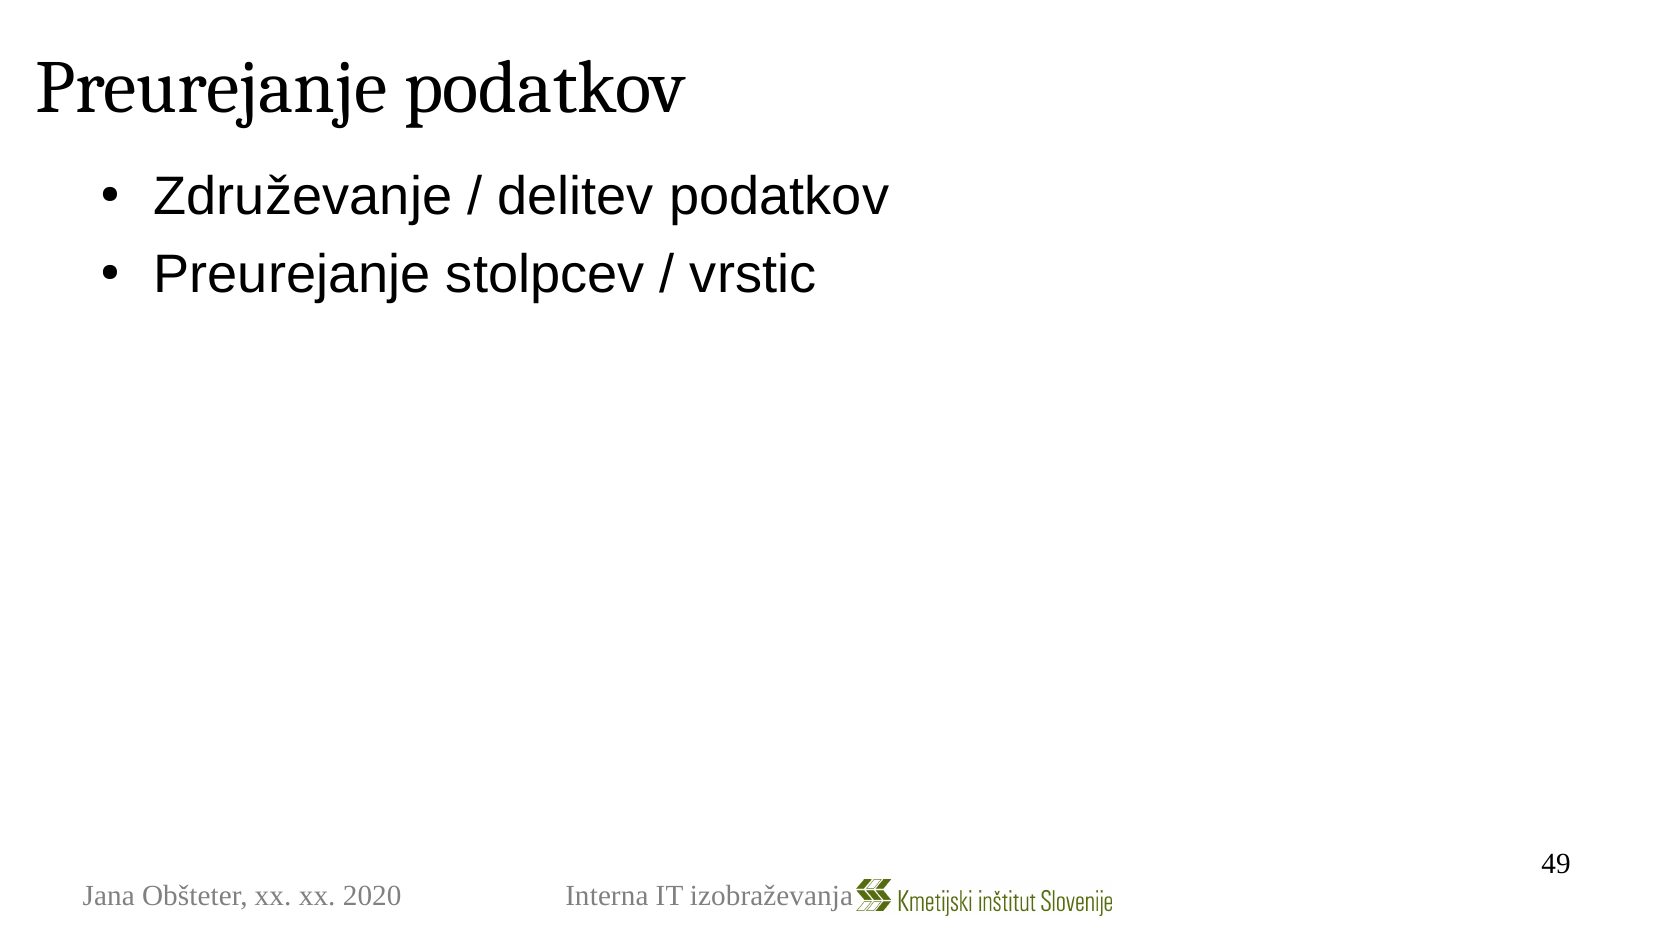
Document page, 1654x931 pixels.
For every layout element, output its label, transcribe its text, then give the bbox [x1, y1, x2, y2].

title Preurejanje podatkov [35, 21, 1524, 154]
list Združevanje / delitev podatkov Preurejanje stolpcev / vrstic [82, 165, 1642, 827]
picture [856, 879, 1112, 916]
